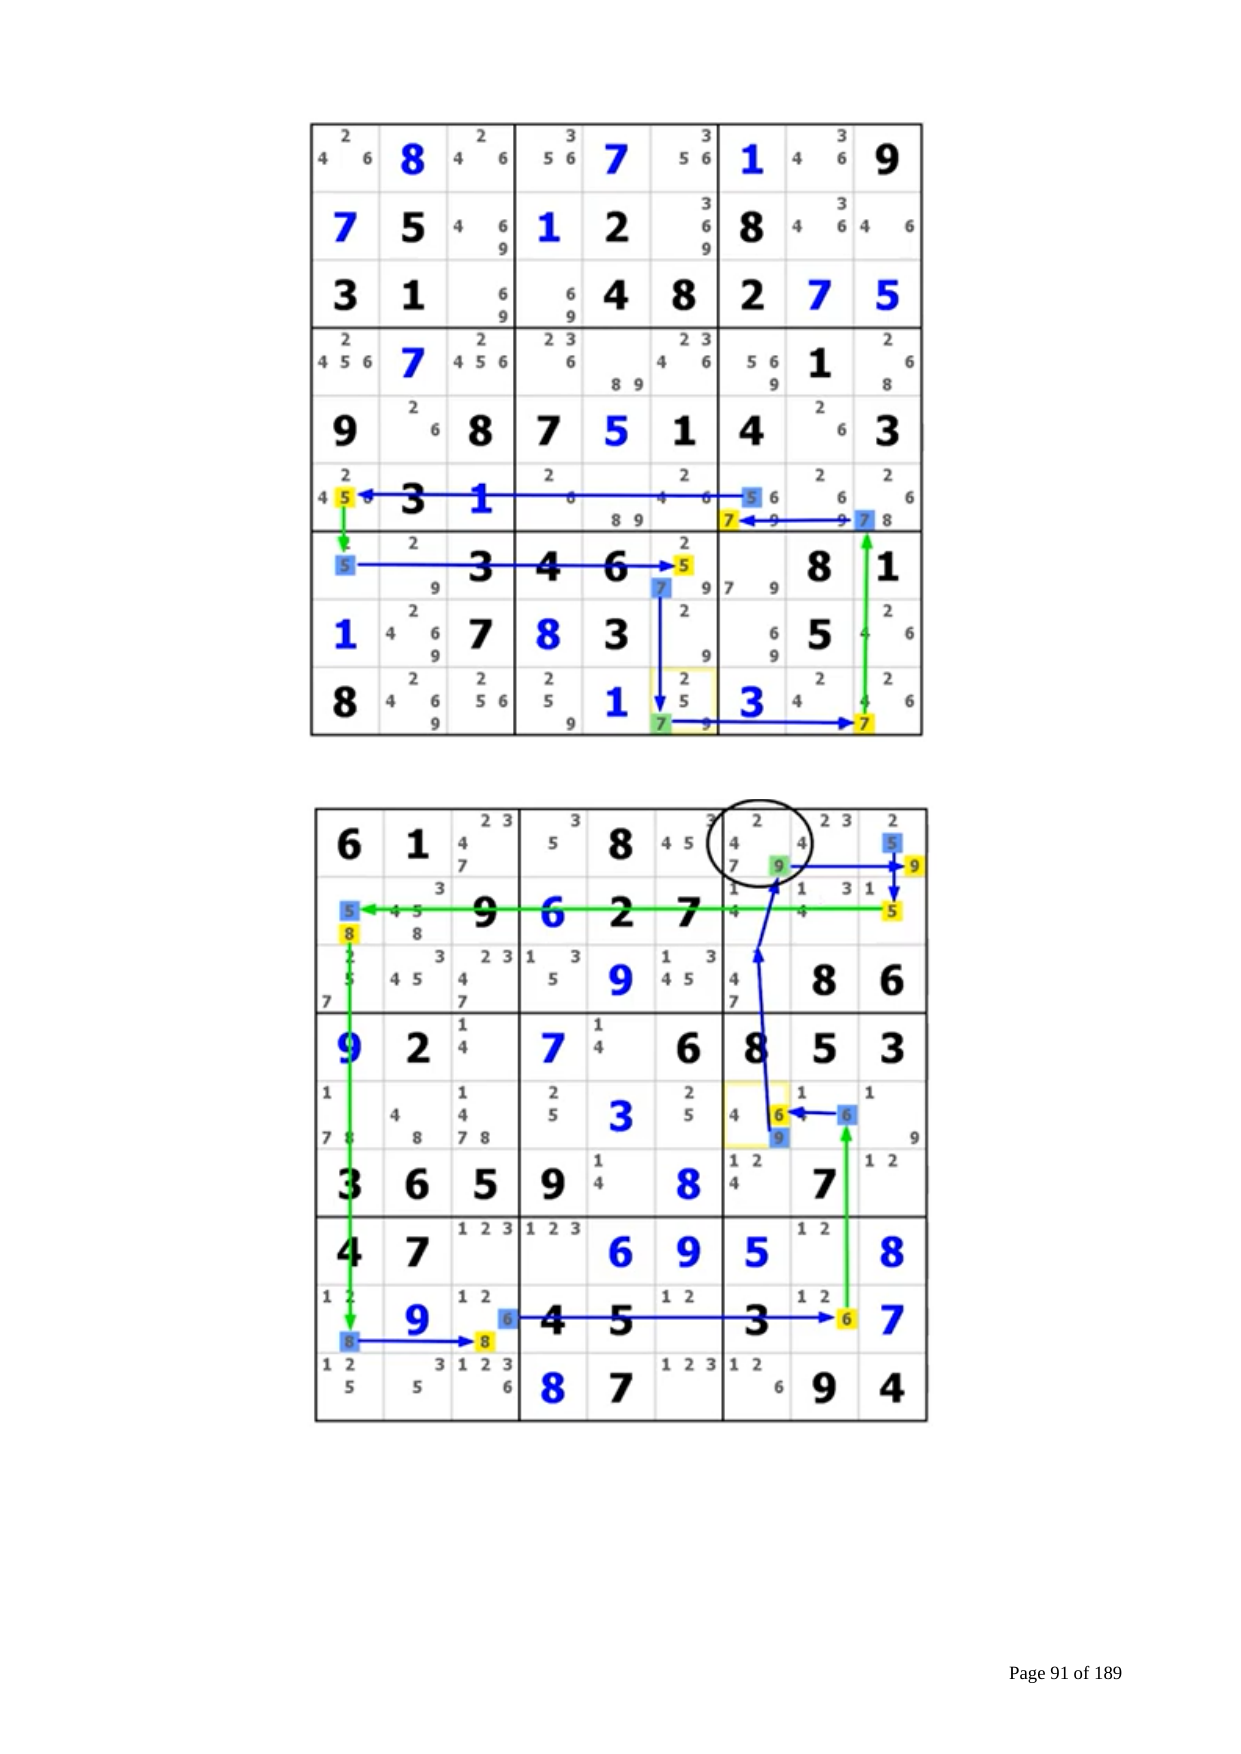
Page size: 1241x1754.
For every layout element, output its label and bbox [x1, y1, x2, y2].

picture [302, 799, 938, 1428]
picture [307, 118, 933, 742]
